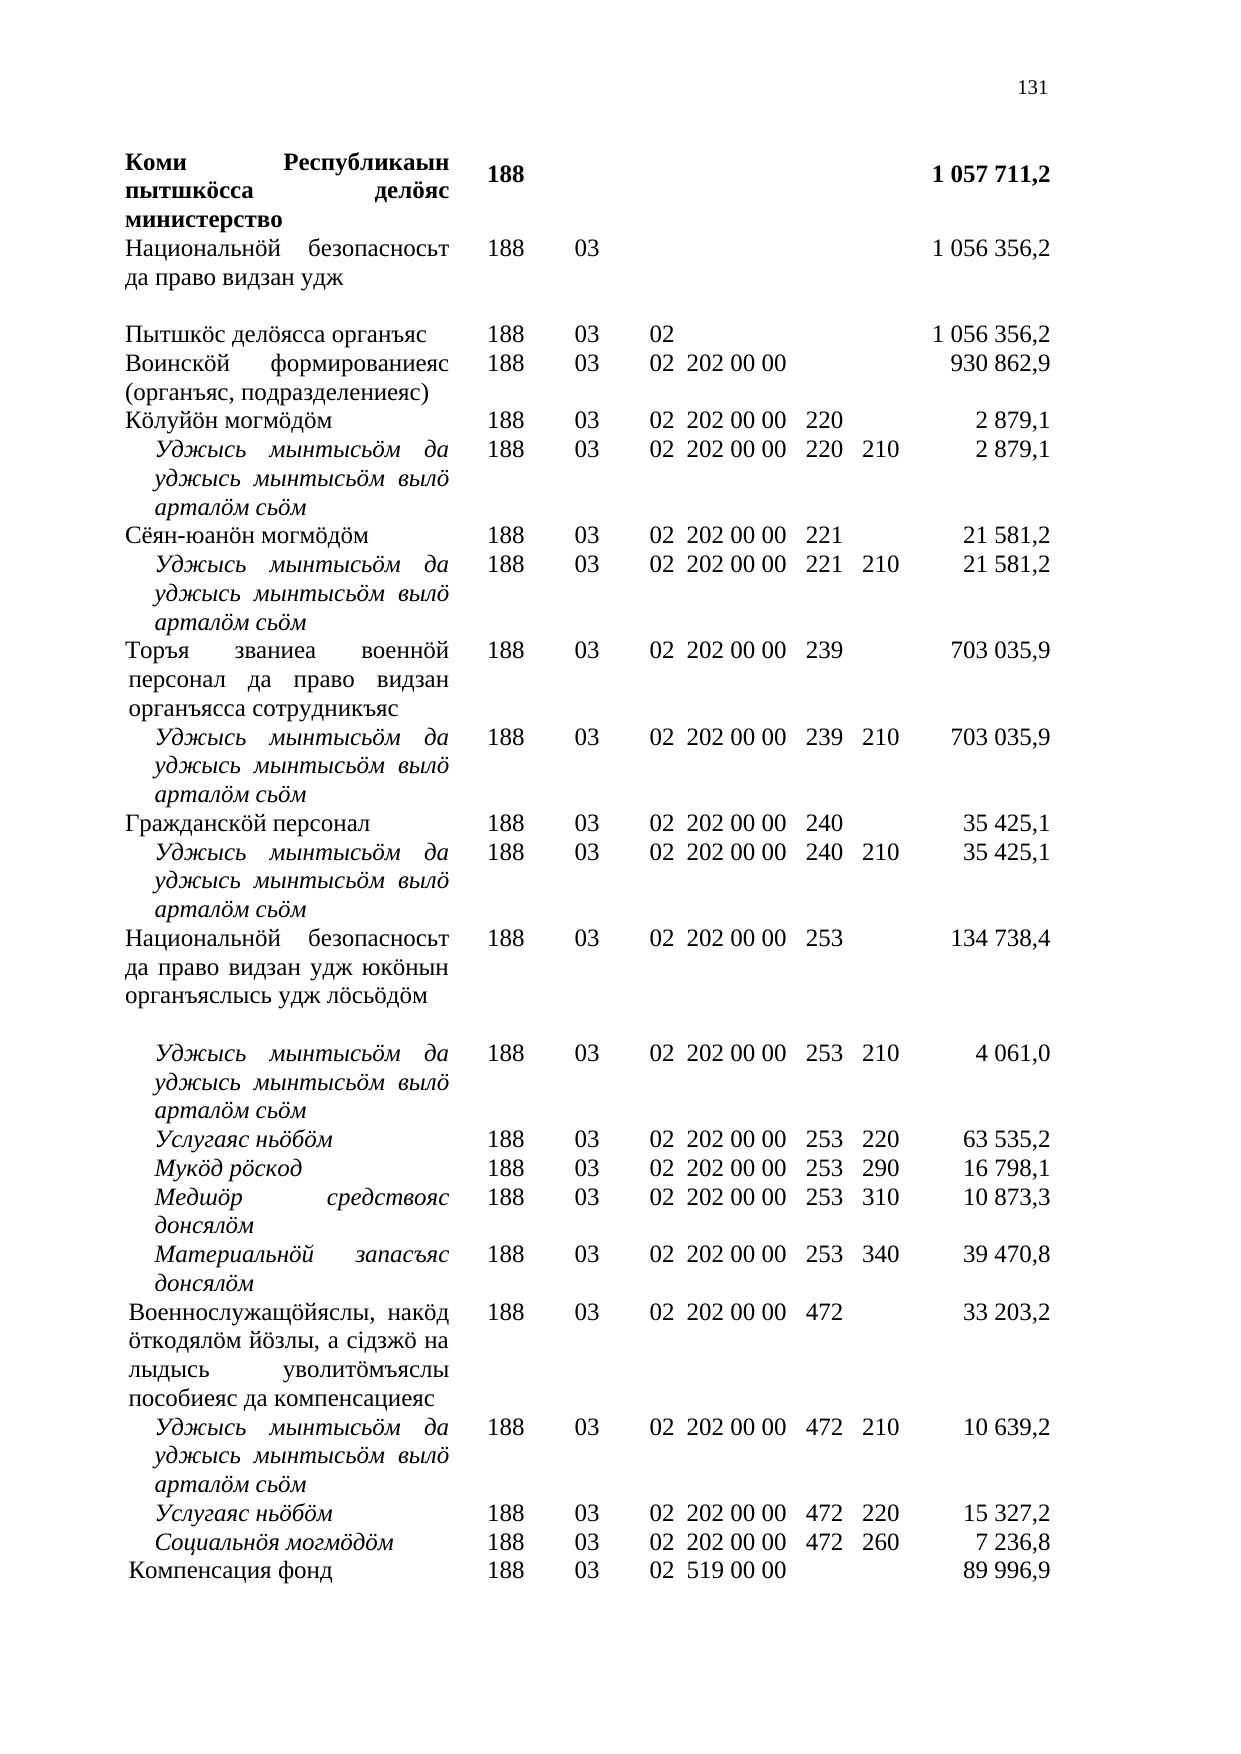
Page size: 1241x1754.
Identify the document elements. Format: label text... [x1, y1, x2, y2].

table_cell 03 [530, 808, 605, 837]
table_cell Медшöр средствояс донсялöм [119, 1182, 455, 1239]
table_cell 202 00 00 [680, 1038, 793, 1124]
table_cell 02 [605, 549, 680, 636]
table_cell 240 [793, 837, 849, 923]
table_cell 210 [849, 1038, 905, 1124]
table_cell 202 00 00 [680, 521, 793, 549]
table_cell Национальнöй безопасносьт да право видзан удж [119, 233, 455, 319]
table_cell [849, 808, 905, 837]
table_cell [793, 319, 849, 348]
table_cell 03 [530, 1527, 605, 1556]
table_cell 202 00 00 [680, 1182, 793, 1239]
table_cell [849, 147, 905, 233]
table_cell Национальнöй безопасносьт да право видзан удж юкöнын органъяслысь удж лöсьöдöм [119, 923, 455, 1038]
table_cell 210 [849, 434, 905, 521]
table_cell [530, 118, 605, 147]
table_cell [119, 118, 455, 147]
table_cell 220 [849, 1498, 905, 1527]
table_cell 02 [605, 1182, 680, 1239]
table_cell Социальнöя могмöдöм [119, 1527, 455, 1556]
table_cell 03 [530, 319, 605, 348]
table_cell 188 [455, 837, 530, 923]
table_cell [849, 1556, 905, 1584]
table_cell Мукöд рöскод [119, 1153, 455, 1182]
table_cell 02 [605, 1124, 680, 1153]
table_cell 202 00 00 [680, 808, 793, 837]
table_cell 02 [605, 1527, 680, 1556]
table_cell 221 [793, 549, 849, 636]
table_cell [680, 319, 793, 348]
table_cell 188 [455, 434, 530, 521]
table_cell 202 00 00 [680, 636, 793, 722]
table_cell [793, 348, 849, 406]
table_cell 202 00 00 [680, 923, 793, 1038]
table_cell 02 [605, 1239, 680, 1297]
table_cell 03 [530, 1239, 605, 1297]
table_cell 202 00 00 [680, 406, 793, 434]
table_cell 290 [849, 1153, 905, 1182]
table_cell 210 [849, 1412, 905, 1498]
table_cell 239 [793, 722, 849, 808]
table_cell 202 00 00 [680, 348, 793, 406]
table_cell [793, 1556, 849, 1584]
table_cell 240 [793, 808, 849, 837]
table_cell 188 [455, 348, 530, 406]
table_cell [849, 319, 905, 348]
table_cell 02 [605, 923, 680, 1038]
table_cell Сёян-юанöн могмöдöм [119, 521, 455, 549]
table_cell 02 [605, 837, 680, 923]
table_cell 03 [530, 1297, 605, 1412]
table_cell 39 470,8 [905, 1239, 1056, 1297]
table_cell 02 [605, 406, 680, 434]
table_cell 202 00 00 [680, 1239, 793, 1297]
table_cell 253 [793, 923, 849, 1038]
table_cell 202 00 00 [680, 434, 793, 521]
table_cell 03 [530, 636, 605, 722]
table_cell [605, 118, 680, 147]
table_cell 519 00 00 [680, 1556, 793, 1584]
table_cell 221 [793, 521, 849, 549]
table_cell Кöлуйöн могмöдöм [119, 406, 455, 434]
table_cell 1 056 356,2 [905, 233, 1056, 319]
table_cell 7 236,8 [905, 1527, 1056, 1556]
table_cell 340 [849, 1239, 905, 1297]
table_cell 188 [455, 1556, 530, 1584]
table_cell [849, 118, 905, 147]
table_cell 02 [605, 808, 680, 837]
table_cell 10 639,2 [905, 1412, 1056, 1498]
table_cell 253 [793, 1153, 849, 1182]
table_cell 188 [455, 636, 530, 722]
table_cell 02 [605, 521, 680, 549]
table_cell 472 [793, 1412, 849, 1498]
table_cell 220 [849, 1124, 905, 1153]
table_cell Торъя званиеа военнöй персонал да право видзан органъясса сотрудникъяс [119, 636, 455, 722]
table_cell 02 [605, 348, 680, 406]
table_cell 02 [605, 1556, 680, 1584]
table_cell 188 [455, 406, 530, 434]
table_cell 253 [793, 1124, 849, 1153]
table_cell 188 [455, 549, 530, 636]
table_cell 210 [849, 837, 905, 923]
table_cell 202 00 00 [680, 1498, 793, 1527]
table_cell 188 [455, 1182, 530, 1239]
table_cell Коми Республикаын пытшкöсса делöяс министерство [119, 147, 455, 233]
table_cell 10 873,3 [905, 1182, 1056, 1239]
table_cell 35 425,1 [905, 808, 1056, 837]
table_cell 253 [793, 1038, 849, 1124]
table_cell 03 [530, 1124, 605, 1153]
table_cell Уджысь мынтысьöм да уджысь мынтысьöм вылö арталöм сьöм [119, 1038, 455, 1124]
table_cell Уджысь мынтысьöм да уджысь мынтысьöм вылö арталöм сьöм [119, 1412, 455, 1498]
table_cell [455, 118, 530, 147]
table_cell [605, 147, 680, 233]
table_cell 15 327,2 [905, 1498, 1056, 1527]
table_cell 03 [530, 837, 605, 923]
table_cell 21 581,2 [905, 521, 1056, 549]
table_cell 03 [530, 1153, 605, 1182]
table_cell 188 [455, 1297, 530, 1412]
table_cell 188 [455, 1124, 530, 1153]
table_cell 02 [605, 1412, 680, 1498]
table_cell 202 00 00 [680, 837, 793, 923]
table_cell 703 035,9 [905, 722, 1056, 808]
table_cell 202 00 00 [680, 1527, 793, 1556]
table_cell 472 [793, 1527, 849, 1556]
table_cell 03 [530, 348, 605, 406]
table_cell [680, 118, 793, 147]
table_cell [680, 233, 793, 319]
table_cell 188 [455, 1527, 530, 1556]
table_cell [849, 1297, 905, 1412]
table_cell 02 [605, 636, 680, 722]
table_cell 930 862,9 [905, 348, 1056, 406]
table_cell Материальнöй запасъяс донсялöм [119, 1239, 455, 1297]
table_cell 188 [455, 1239, 530, 1297]
table_cell 1 056 356,2 [905, 319, 1056, 348]
table_cell 188 [455, 319, 530, 348]
table_cell 188 [455, 147, 530, 233]
table_cell 63 535,2 [905, 1124, 1056, 1153]
table_cell [905, 118, 1056, 147]
table_cell Компенсация фонд [119, 1556, 455, 1584]
table_cell 202 00 00 [680, 1124, 793, 1153]
table_cell Уджысь мынтысьöм да уджысь мынтысьöм вылö арталöм сьöм [119, 434, 455, 521]
table_cell Военнослужащöйяслы, накöд öткодялöм йöзлы, а сiдзжö на лыдысь уволитöмъяслы пособиеяс да компенсациеяс [119, 1297, 455, 1412]
table_cell 16 798,1 [905, 1153, 1056, 1182]
table_cell 02 [605, 1297, 680, 1412]
table_cell 188 [455, 233, 530, 319]
table_cell [680, 147, 793, 233]
table_cell 253 [793, 1182, 849, 1239]
table_cell 202 00 00 [680, 1412, 793, 1498]
table_cell 310 [849, 1182, 905, 1239]
table_cell [849, 348, 905, 406]
table_cell 02 [605, 434, 680, 521]
table_cell 210 [849, 722, 905, 808]
table_cell 03 [530, 1412, 605, 1498]
table_cell 02 [605, 319, 680, 348]
table_cell 202 00 00 [680, 1297, 793, 1412]
table_cell 03 [530, 549, 605, 636]
table_cell Уджысь мынтысьöм да уджысь мынтысьöм вылö арталöм сьöм [119, 549, 455, 636]
table_cell 35 425,1 [905, 837, 1056, 923]
table_cell Уджысь мынтысьöм да уджысь мынтысьöм вылö арталöм сьöм [119, 837, 455, 923]
table_cell 202 00 00 [680, 549, 793, 636]
table_cell Пытшкöс делöясса органъяс [119, 319, 455, 348]
table_cell 02 [605, 1153, 680, 1182]
table_cell 03 [530, 1498, 605, 1527]
table_cell 03 [530, 521, 605, 549]
table_cell [793, 118, 849, 147]
table_cell 89 996,9 [905, 1556, 1056, 1584]
table_cell [849, 406, 905, 434]
table_cell 202 00 00 [680, 722, 793, 808]
table_cell 472 [793, 1498, 849, 1527]
table_cell 239 [793, 636, 849, 722]
table_cell 03 [530, 923, 605, 1038]
table_cell [849, 923, 905, 1038]
table_cell 03 [530, 1038, 605, 1124]
table_cell 188 [455, 923, 530, 1038]
table_cell [530, 147, 605, 233]
table_cell [605, 233, 680, 319]
table_cell 02 [605, 722, 680, 808]
table_cell [849, 636, 905, 722]
table_cell 03 [530, 722, 605, 808]
table_cell 2 879,1 [905, 406, 1056, 434]
table_cell 472 [793, 1297, 849, 1412]
table_cell 1 057 711,2 [905, 147, 1056, 233]
table_cell Воинскöй формированиеяс (органъяс, подразделениеяс) [119, 348, 455, 406]
table_cell 188 [455, 521, 530, 549]
table_cell 134 738,4 [905, 923, 1056, 1038]
table_cell Услугаяс ньöбöм [119, 1124, 455, 1153]
table_cell Уджысь мынтысьöм да уджысь мынтысьöм вылö арталöм сьöм [119, 722, 455, 808]
table_cell [849, 521, 905, 549]
table_cell 02 [605, 1498, 680, 1527]
table_cell 188 [455, 1498, 530, 1527]
table_cell 253 [793, 1239, 849, 1297]
table_cell 03 [530, 406, 605, 434]
table_cell 188 [455, 722, 530, 808]
table_cell 2 879,1 [905, 434, 1056, 521]
table_cell 03 [530, 233, 605, 319]
table_cell 703 035,9 [905, 636, 1056, 722]
table_cell 188 [455, 1412, 530, 1498]
table_cell 03 [530, 1556, 605, 1584]
table_cell 33 203,2 [905, 1297, 1056, 1412]
table_cell 4 061,0 [905, 1038, 1056, 1124]
table_cell 210 [849, 549, 905, 636]
table_cell 202 00 00 [680, 1153, 793, 1182]
table_cell [793, 233, 849, 319]
table_cell Гражданскöй персонал [119, 808, 455, 837]
table_cell [849, 233, 905, 319]
table_cell 21 581,2 [905, 549, 1056, 636]
table_cell 260 [849, 1527, 905, 1556]
table_cell 02 [605, 1038, 680, 1124]
table_cell 188 [455, 1038, 530, 1124]
table_cell 03 [530, 434, 605, 521]
table_cell Услугаяс ньöбöм [119, 1498, 455, 1527]
table_cell 220 [793, 434, 849, 521]
table_cell 188 [455, 808, 530, 837]
table_cell 220 [793, 406, 849, 434]
table_cell 03 [530, 1182, 605, 1239]
table_cell [793, 147, 849, 233]
table_cell 188 [455, 1153, 530, 1182]
